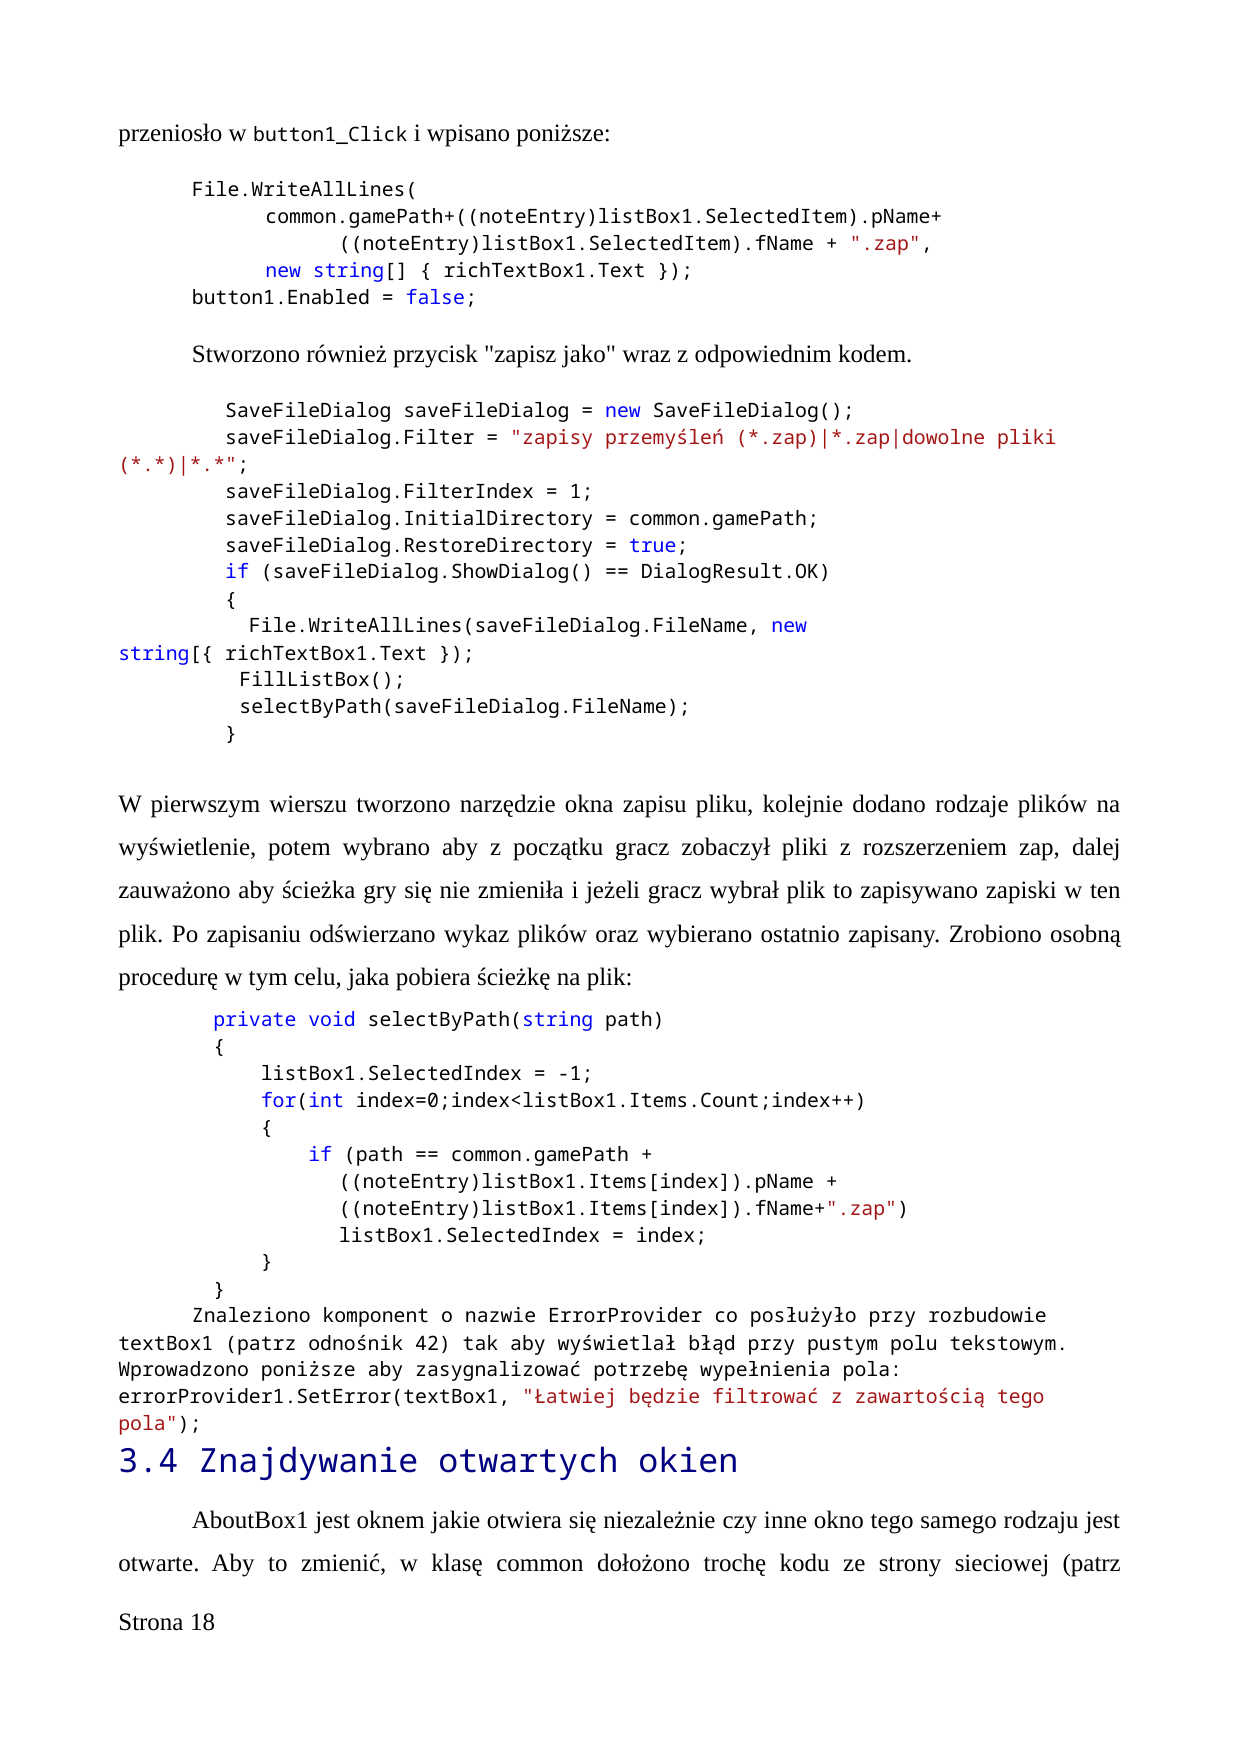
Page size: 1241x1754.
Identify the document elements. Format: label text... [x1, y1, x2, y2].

text saveFileDialog.Filter = "zapisy przemyśleń (*.zap)|*.zap|dowolne pliki (*.*)|*.*"; [118, 423, 1122, 477]
text saveFileDialog.InitialDirectory = common.gamePath; [118, 504, 1122, 531]
text File.WriteAllLines( [118, 176, 1122, 203]
text if (path == common.gamePath + [118, 1140, 1122, 1167]
text File.WriteAllLines(saveFileDialog.FileName, new string[{ richTextBox1.Text }); [118, 612, 1122, 666]
text { [118, 585, 1122, 612]
text if (saveFileDialog.ShowDialog() == DialogResult.OK) [118, 558, 1122, 585]
text listBox1.SelectedIndex = -1; [118, 1059, 1122, 1086]
text private void selectByPath(string path) [118, 1005, 1122, 1032]
text button1.Enabled = false; [118, 283, 1122, 311]
text new string[] { richTextBox1.Text }); [118, 257, 1122, 283]
text 3.4 Znajdywanie otwartych okien [118, 1437, 1122, 1482]
text ((noteEntry)listBox1.Items[index]).pName + ((noteEntry)listBox1.Items[index]).fName+".zap") [118, 1167, 1122, 1221]
text Znaleziono komponent o nazwie ErrorProvider co posłużyło przy rozbudowie textBox1 (patrz odnośnik 42) tak aby wyświetlał błąd przy pustym polu tekstowym. Wprowadzono poniższe aby zasygnalizować potrzebę wypełnienia pola: [118, 1302, 1122, 1383]
text Stworzono również przycisk "zapisz jako" wraz z odpowiednim kodem. [118, 339, 1122, 368]
text W pierwszym wierszu tworzono narzędzie okna zapisu pliku, kolejnie dodano rodzaje plików na wyświetlenie, potem wybrano aby z początku gracz zobaczył pliki z rozszerzeniem zap, dalej zauważono aby ścieżka gry się nie zmieniła i jeżeli gracz wybrał plik to zapisywano zapiski w ten plik. Po zapisaniu odświerzano wykaz plików oraz wybierano ostatnio zapisany. Zrobiono osobną procedurę w tym celu, jaka pobiera ścieżkę na plik: [118, 789, 1122, 991]
text FillListBox(); [118, 666, 1122, 693]
text saveFileDialog.FilterIndex = 1; [118, 477, 1122, 504]
text { [118, 1032, 1122, 1059]
text } [118, 720, 1122, 747]
text saveFileDialog.RestoreDirectory = true; [118, 531, 1122, 558]
text AboutBox1 jest oknem jakie otwiera się niezależnie czy inne okno tego samego rodzaju jest otwarte. Aby to zmienić, w klasę common dołożono trochę kodu ze strony sieciowej (patrz [118, 1505, 1122, 1577]
text { [118, 1113, 1122, 1140]
text } [118, 1275, 1122, 1302]
text for(int index=0;index<listBox1.Items.Count;index++) [118, 1086, 1122, 1113]
text } [118, 1248, 1122, 1275]
text common.gamePath+((noteEntry)listBox1.SelectedItem).pName+ ((noteEntry)listBox1.SelectedItem).fName + ".zap", [118, 203, 1122, 257]
text przeniosło w button1_Click i wpisano poniższe: [118, 118, 1122, 147]
text selectByPath(saveFileDialog.FileName); [118, 693, 1122, 720]
text errorProvider1.SetError(textBox1, "Łatwiej będzie filtrować z zawartością tego pola"); [118, 1383, 1122, 1437]
text listBox1.SelectedIndex = index; [118, 1221, 1122, 1248]
text SaveFileDialog saveFileDialog = new SaveFileDialog(); [118, 396, 1122, 423]
